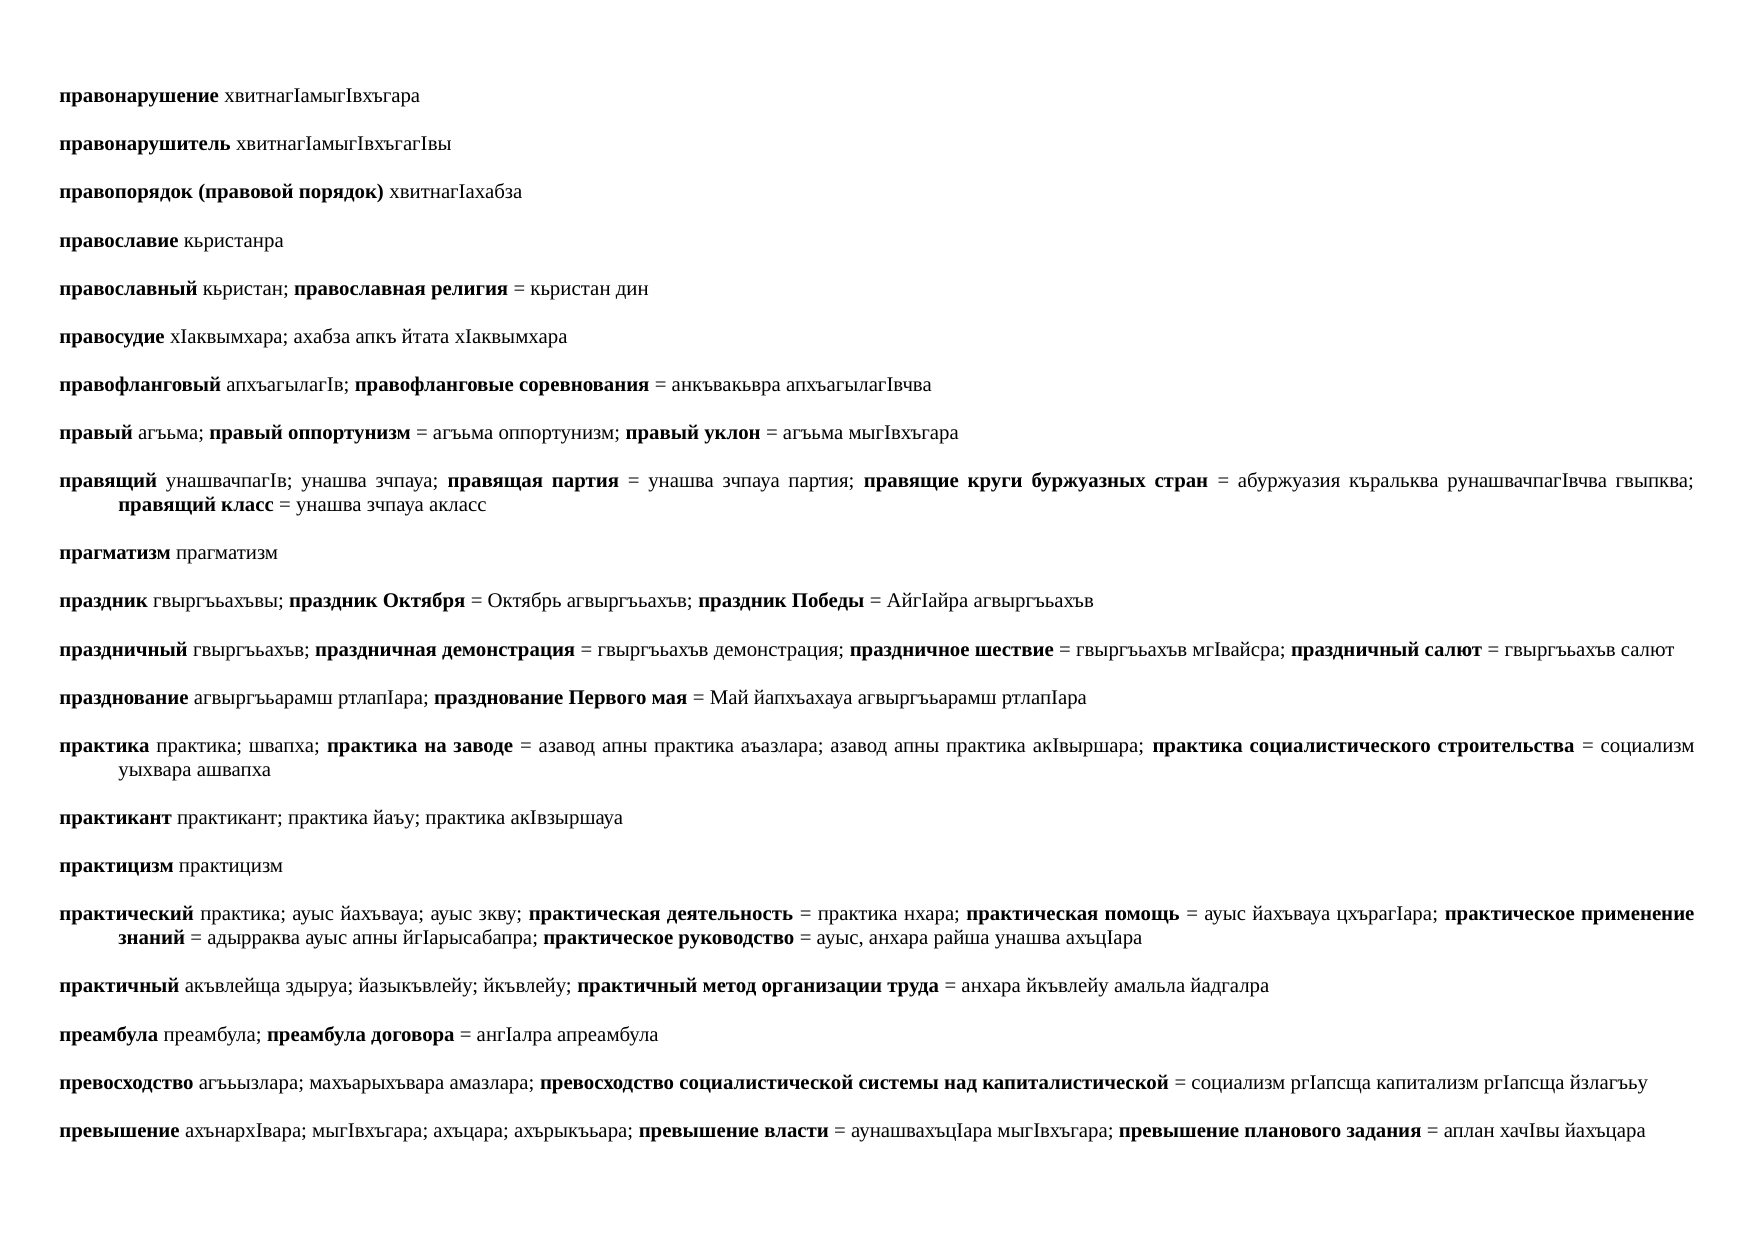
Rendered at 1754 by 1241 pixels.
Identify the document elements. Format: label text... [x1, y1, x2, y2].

text праздничный гвыргъьахъв; праздничная демонстрация = гвыргъьахъв демонстрация; праздничное шествие = гвыргъьахъв мгIвайсра; праздничный салют = гвыргъьахъв салют [59, 637, 1695, 661]
text правонарушение хвитнагIамыгIвхъгара [59, 83, 1695, 107]
text праздник гвыргъьахъвы; праздник Октября = Октябрь агвыргъьахъв; праздник Победы = АйгIайра агвыргъьахъв [59, 588, 1695, 612]
text практикант практикант; практика йаъу; практика акIвзыршауа [59, 805, 1695, 829]
text прагматизм прагматизм [59, 540, 1695, 564]
text православный кьристан; православная религия = кьристан дин [59, 276, 1695, 300]
text преамбула преамбула; преамбула договора = ангIалра апреамбула [59, 1022, 1695, 1046]
text практичный акъвлейща здыруа; йазыкъвлейу; йкъвлейу; практичный метод организации труда = анхара йкъвлейу амальла йадгалра [59, 973, 1695, 997]
text правосудие хIаквымхара; ахабза апкъ йтата хIаквымхара [59, 324, 1695, 348]
text правофланговый апхъагылагIв; правофланговые соревнования = анкъвакьвра апхъагылагIвчва [59, 372, 1695, 396]
text правый агъьма; правый оппортунизм = агъьма оппортунизм; правый уклон = агъьма мыгIвхъгара [59, 420, 1695, 444]
text правящий унашвачпагIв; унашва зчпауа; правящая партия = унашва зчпауа партия; правящие круги буржуазных стран = абуржуазия къральква рунашвачпагIвчва гвыпква; правящий класс = унашва зчпауа акласс [59, 468, 1695, 516]
text практический практика; ауыс йахъвауа; ауыс зкву; практическая деятельность = практика нхара; практическая помощь = ауыс йахъвауа цхърагIара; практическое применение знаний = адырраква ауыс апны йгIарысабапра; практическое руководство = ауыс, анхара райша унашва ахъцIара [59, 901, 1695, 949]
text православие кьристанра [59, 227, 1695, 252]
text правопорядок (правовой порядок) хвитнагIахабза [59, 179, 1695, 203]
text правонарушитель хвитнагIамыгIвхъгагIвы [59, 131, 1695, 155]
text практика практика; швапха; практика на заводе = азавод апны практика аъазлара; азавод апны практика акIвыршара; практика социалистического строительства = социализм уыхвара ашвапха [59, 733, 1695, 781]
text превосходство агъьызлара; махъарыхъвара амазлара; превосходство социалистической системы над капиталистической = социализм ргIапсща капитализм ргIапсща йзлагъьу [59, 1070, 1695, 1094]
text превышение ахънархIвара; мыгIвхъгара; ахъцара; ахърыкъьара; превышение власти = аунашвахъцIара мыгIвхъгара; превышение планового задания = аплан хачIвы йахъцара [59, 1118, 1695, 1142]
text практицизм практицизм [59, 853, 1695, 877]
text празднование агвыргъьарамш ртлапIара; празднование Первого мая = Май йапхъахауа агвыргъьарамш ртлапIара [59, 685, 1695, 709]
